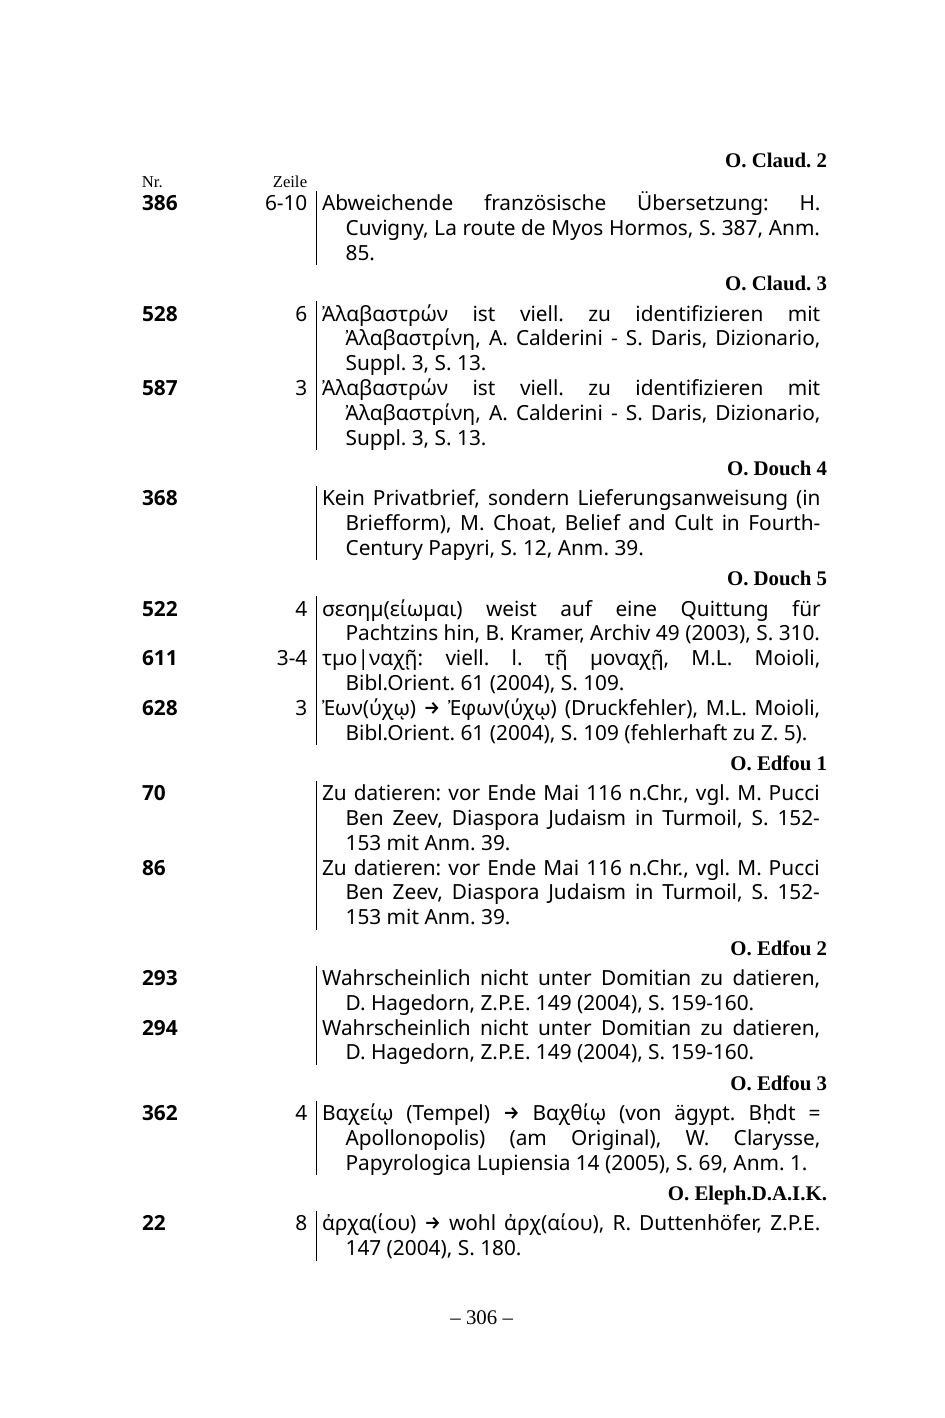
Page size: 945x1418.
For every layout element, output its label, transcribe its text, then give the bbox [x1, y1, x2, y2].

subtitle O. Eleph.D.A.I.K. [136, 1181, 827, 1205]
table_header 6 [224, 301, 316, 376]
table_header 8 [224, 1211, 316, 1261]
table_header 528 [136, 301, 224, 376]
table_header Wahrscheinlich nicht unter Domitian zu datieren, D. Hagedorn, Z.P.E. 149 (2004), S. 159-160. [317, 966, 827, 1015]
table_header Ἀλαβαστρών ist viell. zu identifizieren mit Ἀλαβαστρίνη, A. Calderini - S. Daris, Dizionario, Suppl. 3, S. 13. [317, 301, 827, 376]
subtitle O. Douch 5 [136, 566, 827, 590]
table_header Zu datieren: vor Ende Mai 116 n.Chr., vgl. M. Pucci Ben Zeev, Diaspora Judaism in Turmoil, S. 152-153 mit Anm. 39. [317, 781, 827, 855]
table_cell 386 [136, 191, 224, 265]
table_cell 6-10 [224, 191, 316, 265]
table_cell τμο|ναχῇ: viell. l. τῇ μοναχῇ, M.L. Moioli, Bibl.Orient. 61 (2004), S. 109. [317, 646, 827, 695]
table_header 522 [136, 596, 224, 646]
table_header Βαχείῳ (Tempel) → Βαχθίῳ (von ägypt. Bḥdt = Apollonopolis) (am Original), W. Clarysse, Papyrologica Lupiensia 14 (2005), S. 69, Anm. 1. [317, 1101, 827, 1175]
table_cell 3 [224, 695, 316, 745]
table_header 362 [136, 1101, 224, 1175]
table_header Kein Privatbrief, sondern Lieferungsanweisung (in Briefform), M. Choat, Belief and Cult in Fourth-Century Papyri, S. 12, Anm. 39. [317, 486, 827, 560]
subtitle O. Edfou 1 [136, 751, 827, 775]
table_cell 3-4 [224, 646, 316, 695]
table_header ἀρχα(ίου) → wohl ἀρχ(αίου), R. Duttenhöfer, Z.P.E. 147 (2004), S. 180. [317, 1211, 827, 1261]
table_header 22 [136, 1211, 224, 1261]
subtitle O. Douch 4 [136, 456, 827, 480]
table_cell 294 [136, 1015, 316, 1065]
table_cell 611 [136, 646, 224, 695]
table_cell 86 [136, 855, 316, 929]
subtitle O. Edfou 2 [136, 936, 827, 959]
table_cell Zu datieren: vor Ende Mai 116 n.Chr., vgl. M. Pucci Ben Zeev, Diaspora Judaism in Turmoil, S. 152-153 mit Anm. 39. [317, 855, 827, 929]
table_cell Abweichende französische Übersetzung: H. Cuvigny, La route de Myos Hormos, S. 387, Anm. 85. [317, 191, 827, 265]
subtitle O. Edfou 3 [136, 1071, 827, 1095]
subtitle O. Claud. 3 [136, 271, 827, 295]
table_cell 3 [224, 376, 316, 450]
table_header 4 [224, 1101, 316, 1175]
table_header 4 [224, 596, 316, 646]
table_cell Ἐων(ύχῳ) → Ἐφων(ύχῳ) (Druckfehler), M.L. Moioli, Bibl.Orient. 61 (2004), S. 109 (fehlerhaft zu Z. 5). [317, 695, 827, 745]
table_header 70 [136, 781, 316, 855]
table_cell 587 [136, 376, 224, 450]
table_cell Ἀλαβαστρών ist viell. zu identifizieren mit Ἀλαβαστρίνη, A. Calderini - S. Daris, Dizionario, Suppl. 3, S. 13. [317, 376, 827, 450]
table_cell Wahrscheinlich nicht unter Domitian zu datieren, D. Hagedorn, Z.P.E. 149 (2004), S. 159-160. [317, 1015, 827, 1065]
table_header 368 [136, 486, 316, 560]
table_cell 628 [136, 695, 224, 745]
table_header 293 [136, 966, 316, 1015]
table_header σεσημ(είωμαι) weist auf eine Quittung für Pachtzins hin, B. Kramer, Archiv 49 (2003), S. 310. [317, 596, 827, 646]
